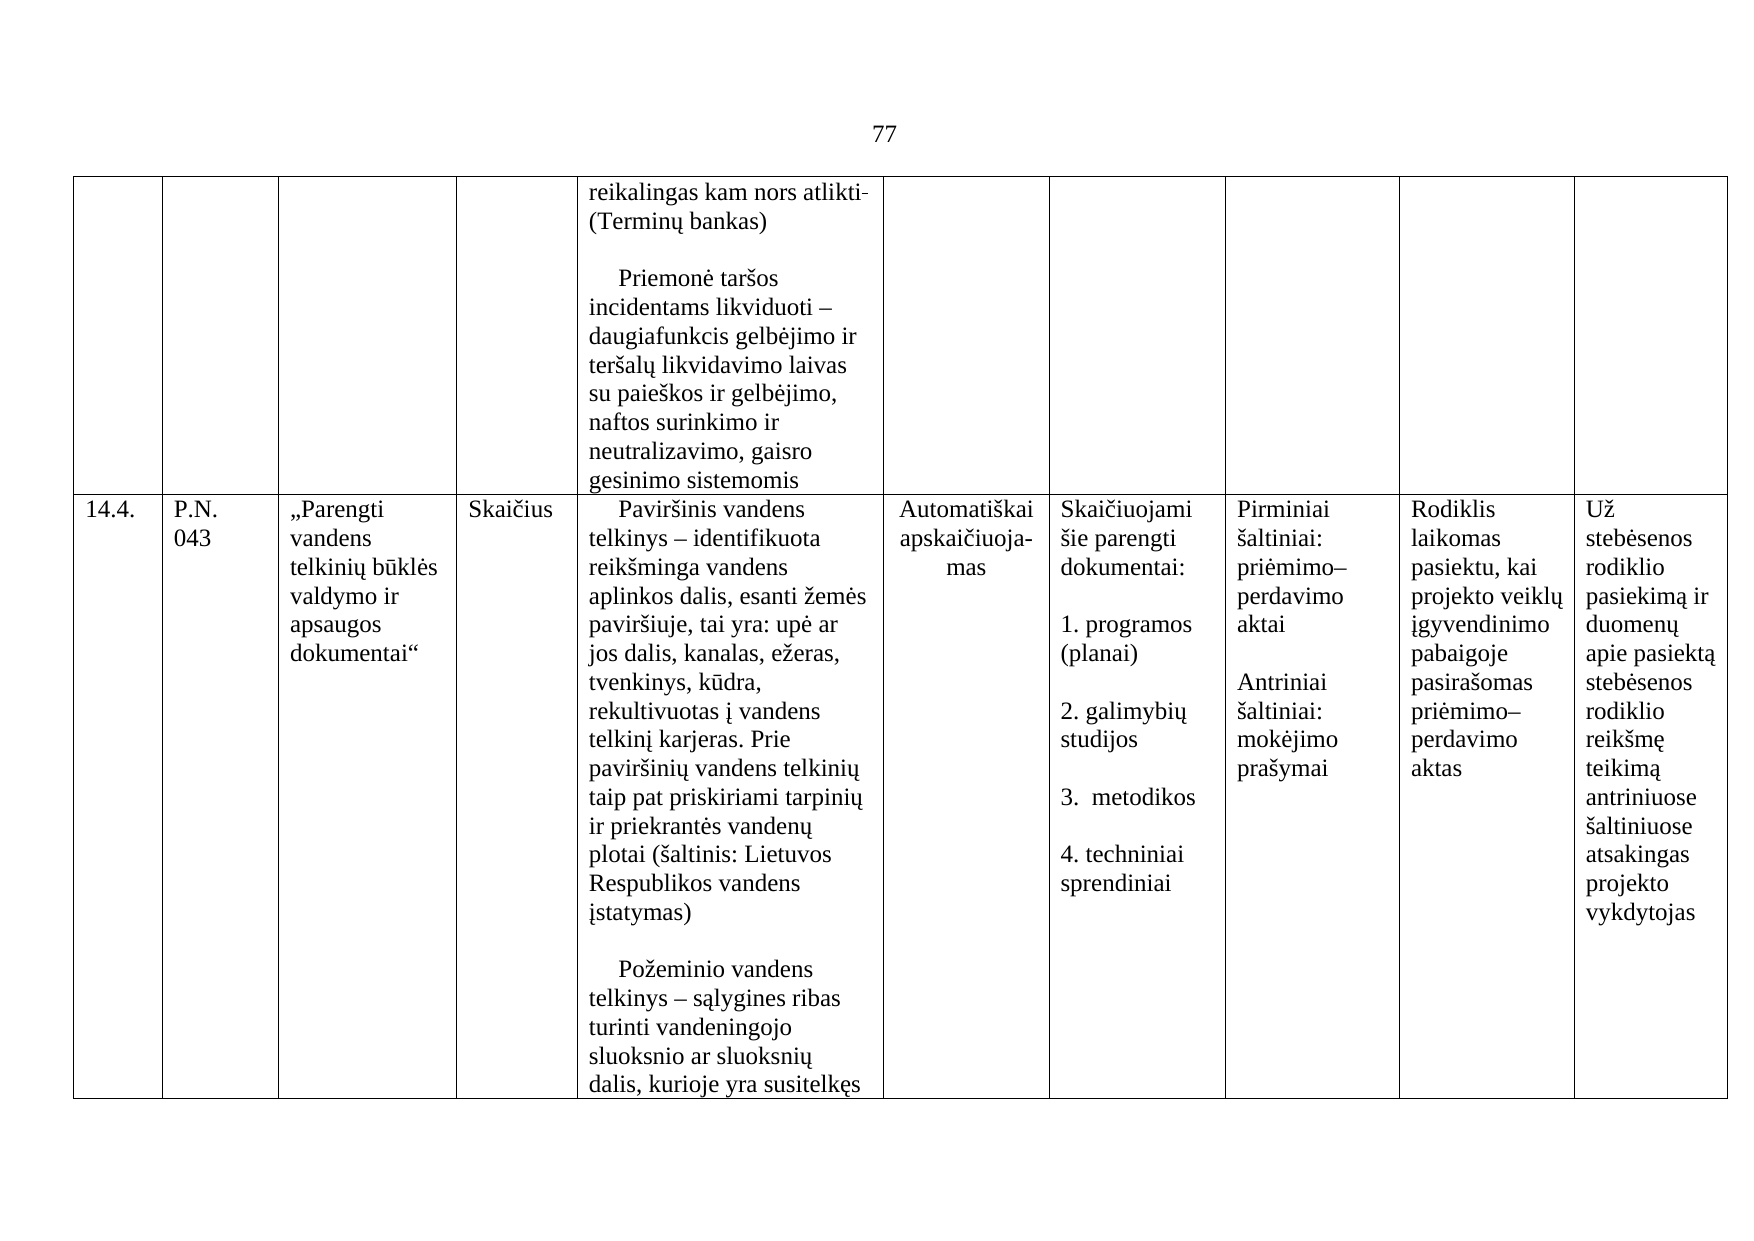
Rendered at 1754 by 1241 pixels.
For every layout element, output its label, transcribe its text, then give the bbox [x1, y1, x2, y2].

table_cell 14.4. [74, 495, 162, 1098]
table_cell [1400, 177, 1574, 493]
table_cell Pirminiai šaltiniai: priėmimo–perdavimo aktai Antriniai šaltiniai: mokėjimo prašymai [1226, 495, 1399, 1098]
table_cell Skaičiuojami šie parengti dokumentai: 1. programos (planai) 2. galimybių studijos 3. metodikos 4. techniniai sprendiniai [1050, 495, 1225, 1098]
table_cell [1050, 177, 1225, 493]
table_cell Automatiškai apskaičiuoja-mas [884, 495, 1049, 1098]
table_cell [74, 177, 162, 493]
table_cell reikalingas kam nors atlikti (Terminų bankas) Priemonė taršos incidentams likviduoti – daugiafunkcis gelbėjimo ir teršalų likvidavimo laivas su paieškos ir gelbėjimo, naftos surinkimo ir neutralizavimo, gaisro gesinimo sistemomis [578, 177, 883, 493]
table_cell [1226, 177, 1399, 493]
table_cell Rodiklis laikomas pasiektu, kai projekto veiklų įgyvendinimo pabaigoje pasirašomas priėmimo–perdavimo aktas [1400, 495, 1574, 1098]
table_cell [457, 177, 577, 493]
table_cell Paviršinis vandens telkinys – identifikuota reikšminga vandens aplinkos dalis, esanti žemės paviršiuje, tai yra: upė ar jos dalis, kanalas, ežeras, tvenkinys, kūdra, rekultivuotas į vandens telkinį karjeras. Prie paviršinių vandens telkinių taip pat priskiriami tarpinių ir priekrantės vandenų plotai (šaltinis: Lietuvos Respublikos vandens įstatymas) Požeminio vandens telkinys – sąlygines ribas turinti vandeningojo sluoksnio ar sluoksnių dalis, kurioje yra susitelkęs [578, 495, 883, 1098]
table_cell Už stebėsenos rodiklio pasiekimą ir duomenų apie pasiektą stebėsenos rodiklio reikšmę teikimą antriniuose šaltiniuose atsakingas projekto vykdytojas [1575, 495, 1727, 1098]
table_cell P.N. 043 [163, 495, 278, 1098]
table_cell „Parengti vandens telkinių būklės valdymo ir apsaugos dokumentai“ [279, 495, 456, 1098]
table_cell Skaičius [457, 495, 577, 1098]
table_cell [163, 177, 278, 493]
table_cell [279, 177, 456, 493]
table_cell [884, 177, 1049, 493]
table_cell [1575, 177, 1727, 493]
